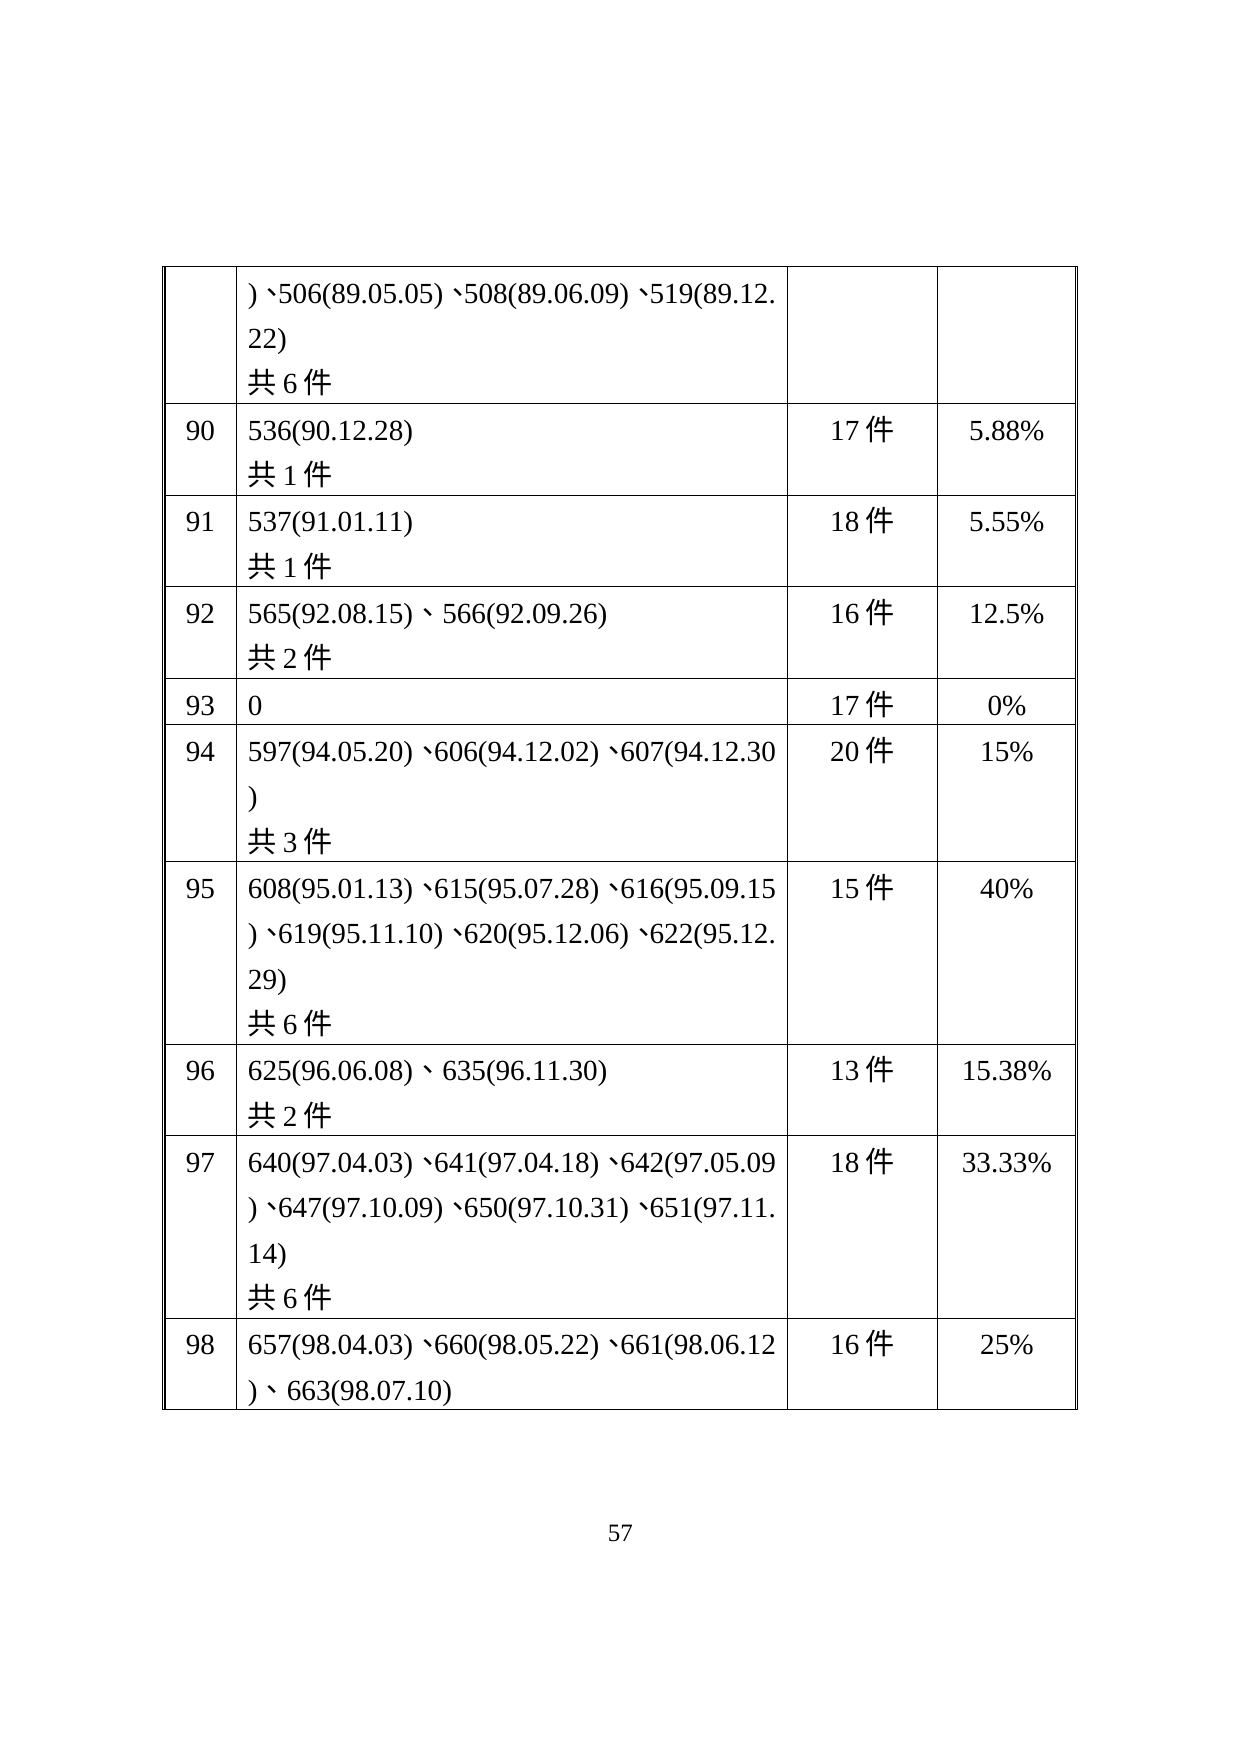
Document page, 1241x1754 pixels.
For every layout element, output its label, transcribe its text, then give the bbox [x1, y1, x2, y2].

table_cell 12.5% [938, 587, 1075, 678]
table_cell 20件 [788, 725, 937, 861]
table_cell 18件 [788, 1136, 937, 1317]
table_cell 565(92.08.15)、566(92.09.26) 共2件 [237, 587, 787, 678]
table_cell )、506(89.05.05)、508(89.06.09)、519(89.12.22) 共6件 [237, 267, 787, 403]
table_cell 96 [166, 1045, 236, 1135]
table_cell 91 [166, 496, 236, 586]
table_cell [166, 267, 236, 403]
table_cell 93 [166, 679, 236, 724]
table_cell 640(97.04.03)、641(97.04.18)、642(97.05.09)、647(97.10.09)、650(97.10.31)、651(97.11.14) 共6件 [237, 1136, 787, 1317]
table_cell 597(94.05.20)、606(94.12.02)、607(94.12.30) 共3件 [237, 725, 787, 861]
table_cell 18件 [788, 496, 937, 586]
table_cell 92 [166, 587, 236, 678]
table_cell [938, 267, 1075, 403]
table_cell 625(96.06.08)、635(96.11.30) 共2件 [237, 1045, 787, 1135]
table_cell 17件 [788, 679, 937, 724]
table_cell 608(95.01.13)、615(95.07.28)、616(95.09.15)、619(95.11.10)、620(95.12.06)、622(95.12.29) 共6件 [237, 862, 787, 1043]
table_cell 536(90.12.28) 共1件 [237, 404, 787, 494]
table_cell 40% [938, 862, 1075, 1043]
table_cell 13件 [788, 1045, 937, 1135]
table_cell 15.38% [938, 1045, 1075, 1135]
table_cell 0% [938, 679, 1075, 724]
table_cell 95 [166, 862, 236, 1043]
table_cell 25% [938, 1319, 1075, 1409]
table_cell 15件 [788, 862, 937, 1043]
table_cell 16件 [788, 587, 937, 678]
table_cell 33.33% [938, 1136, 1075, 1317]
table_cell 97 [166, 1136, 236, 1317]
table_cell 90 [166, 404, 236, 494]
table_cell 0 [237, 679, 787, 724]
table_cell 17件 [788, 404, 937, 494]
table_cell 5.55% [938, 496, 1075, 586]
table_cell [788, 267, 937, 403]
table_cell 15% [938, 725, 1075, 861]
table_cell 537(91.01.11) 共1件 [237, 496, 787, 586]
table_cell 657(98.04.03)、660(98.05.22)、661(98.06.12)、663(98.07.10) [237, 1319, 787, 1409]
table_cell 16件 [788, 1319, 937, 1409]
table_cell 94 [166, 725, 236, 861]
table_cell 98 [166, 1319, 236, 1409]
table_cell 5.88% [938, 404, 1075, 494]
